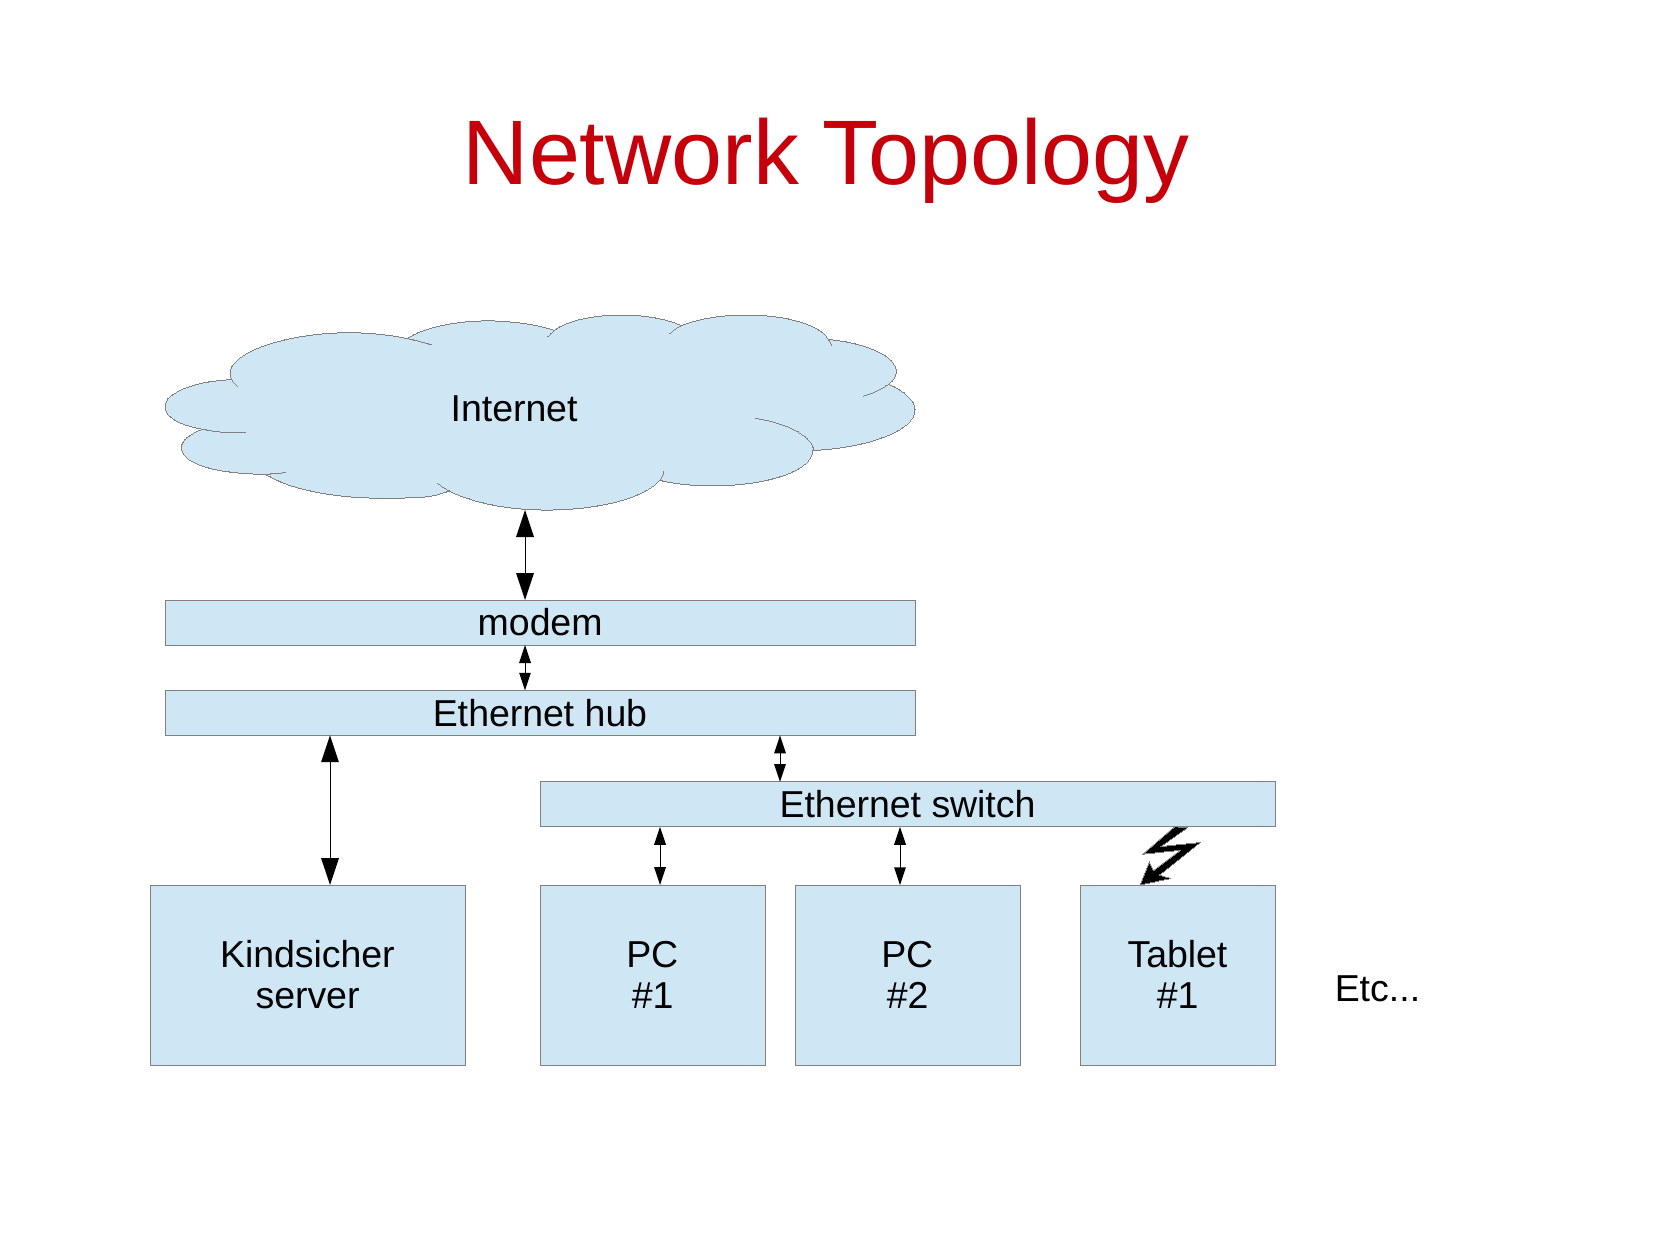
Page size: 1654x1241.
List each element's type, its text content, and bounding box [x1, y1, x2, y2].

text_box Ethernet switch [540, 781, 1276, 827]
text_box [1140, 826, 1201, 886]
text_box Internet [165, 315, 916, 511]
text_box Etc... [1320, 960, 1436, 1017]
text_box Ethernet hub [165, 690, 916, 736]
title Network Topology [82, 49, 1571, 257]
text_box PC #2 [795, 885, 1021, 1066]
text_box Kindsicher server [150, 885, 466, 1066]
text_box PC #1 [540, 885, 766, 1066]
text_box modem [165, 600, 916, 646]
text_box Tablet #1 [1080, 885, 1276, 1066]
